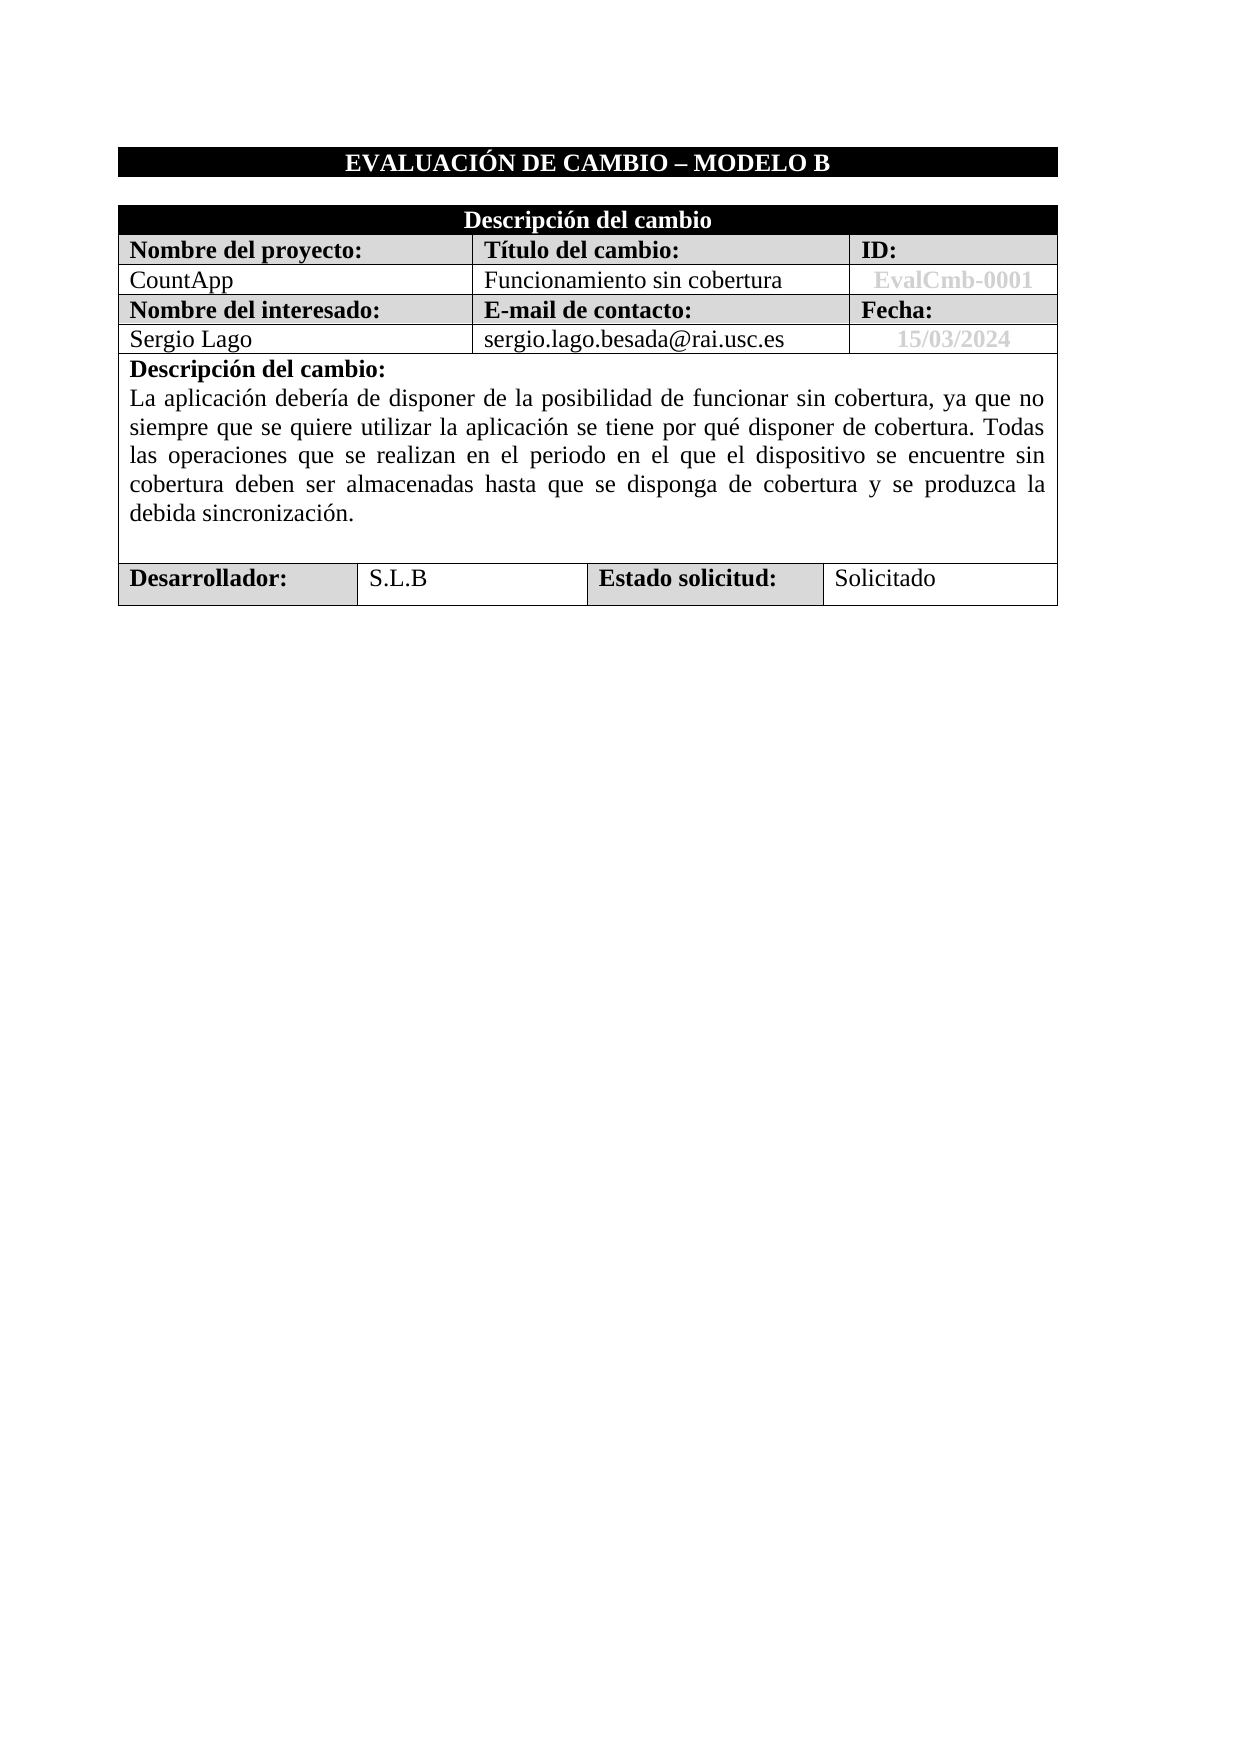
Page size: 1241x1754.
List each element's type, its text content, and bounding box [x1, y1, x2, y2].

table_cell 15/03/2024 [850, 325, 1057, 353]
table_cell Fecha: [850, 295, 1057, 323]
table_cell Título del cambio: [473, 235, 849, 264]
table_cell Descripción del cambio [119, 205, 1057, 234]
table_cell Nombre del interesado: [119, 295, 472, 323]
table_cell Estado solicitud: [588, 564, 823, 605]
table_cell E-mail de contacto: [473, 295, 849, 323]
table_cell sergio.lago.besada@rai.usc.es [473, 325, 849, 353]
table_header EVALUACIÓN DE CAMBIO – MODELO B [119, 148, 1057, 177]
table_cell ID: [850, 235, 1057, 264]
table_cell Desarrollador: [119, 564, 357, 605]
table_cell Descripción del cambio: La aplicación debería de disponer de la posibilidad de funcionar sin cobertura, ya que no siempre que se quiere utilizar la aplicación se tiene por qué disponer de cobertura. Todas las operaciones que se realizan en el periodo en el que el dispositivo se encuentre sin cobertura deben ser almacenadas hasta que se disponga de cobertura y se produzca la debida sincronización. [119, 354, 1057, 562]
table_cell EvalCmb-0001 [850, 265, 1057, 294]
table_cell Nombre del proyecto: [119, 235, 472, 264]
table_cell Sergio Lago [119, 325, 472, 353]
table_cell Solicitado [824, 564, 1057, 605]
table_cell Funcionamiento sin cobertura [473, 265, 849, 294]
table_cell [118, 177, 1057, 205]
table_cell CountApp [119, 265, 472, 294]
table_cell S.L.B [358, 564, 587, 605]
